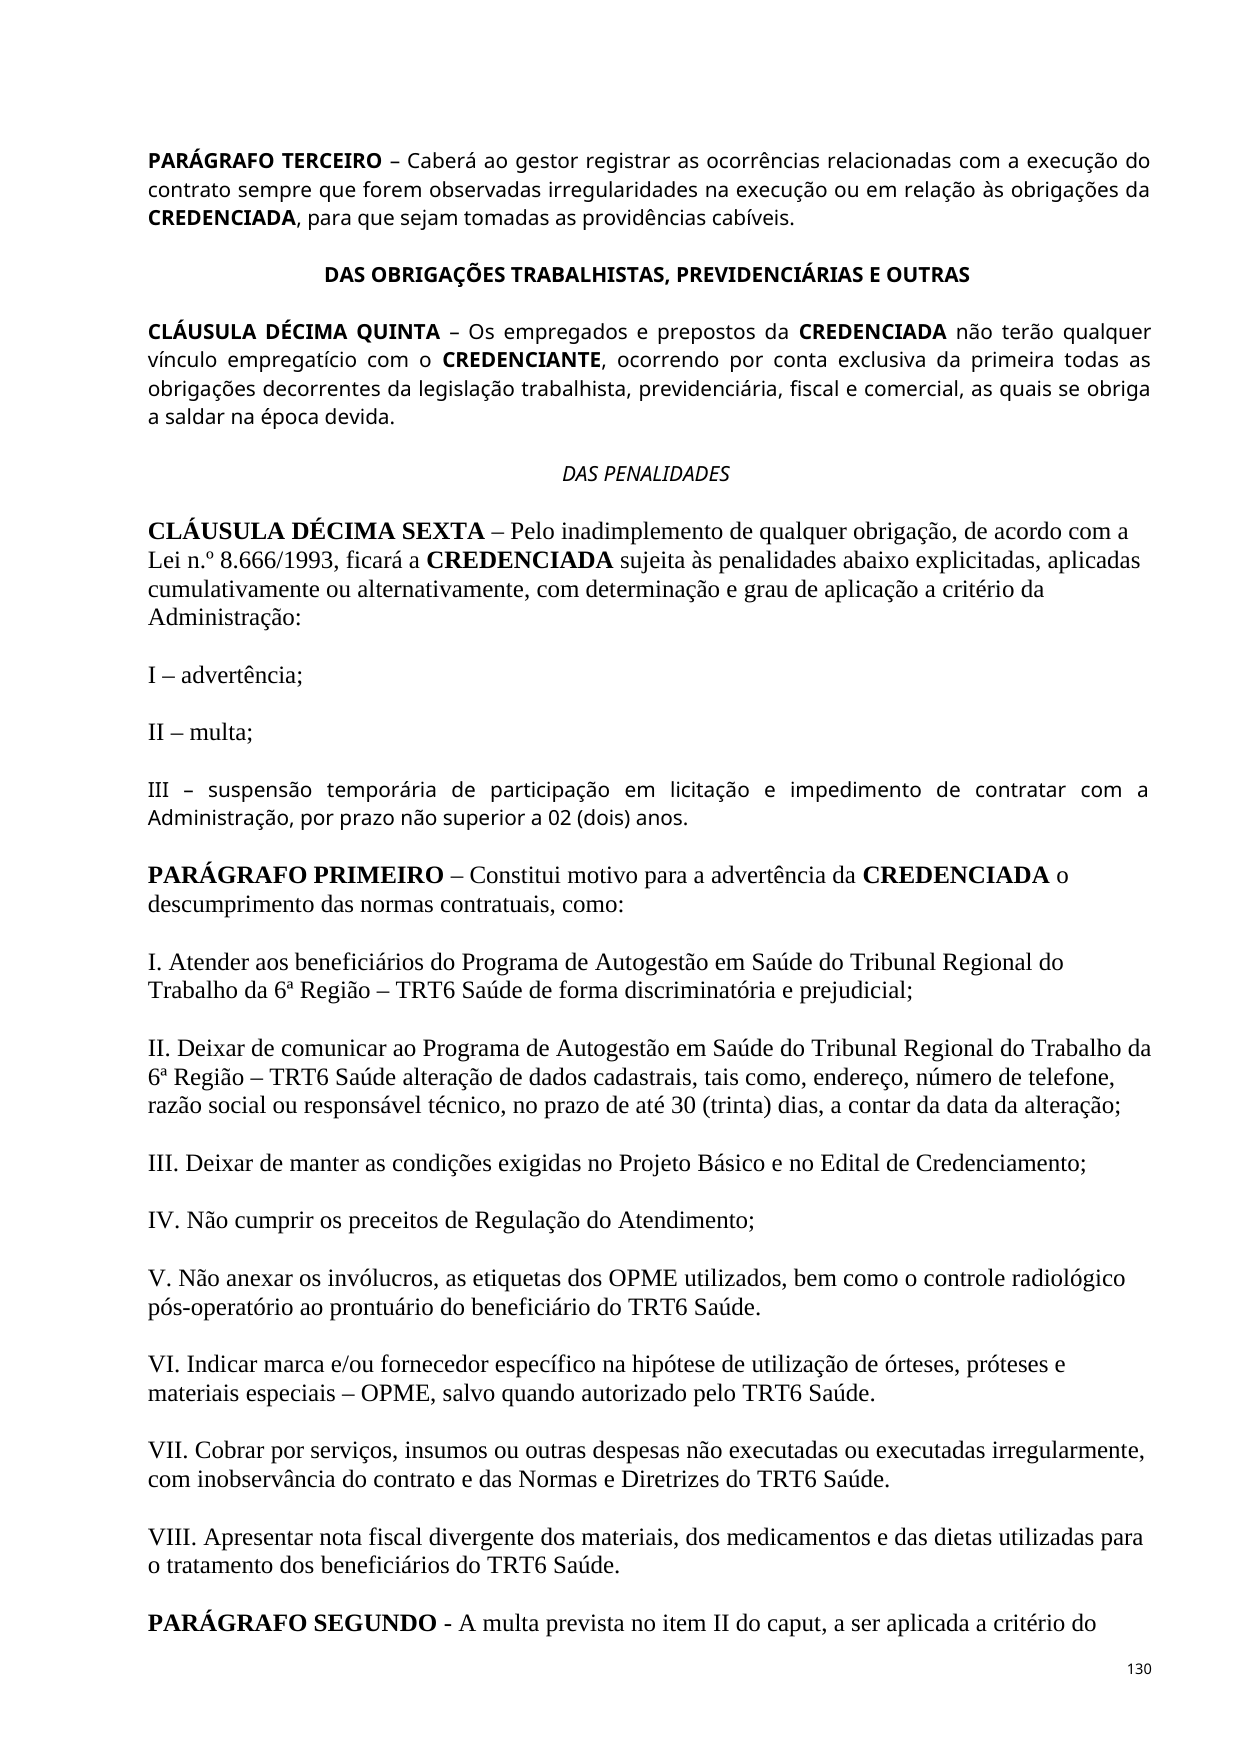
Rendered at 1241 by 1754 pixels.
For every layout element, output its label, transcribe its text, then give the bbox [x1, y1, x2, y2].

text VII. Cobrar por serviços, insumos ou outras despesas não executadas ou executadas irregularmente, com inobservância do contrato e das Normas e Diretrizes do TRT6 Saúde. [148, 1435, 1152, 1493]
text VI. Indicar marca e/ou fornecedor específico na hipótese de utilização de órteses, próteses e materiais especiais – OPME, salvo quando autorizado pelo TRT6 Saúde. [148, 1349, 1152, 1407]
subtitle DAS PENALIDADES [148, 459, 1146, 488]
text V. Não anexar os invólucros, as etiquetas dos OPME utilizados, bem como o controle radiológico pós-operatório ao prontuário do beneficiário do TRT6 Saúde. [148, 1263, 1152, 1320]
text VIII. Apresentar nota fiscal divergente dos materiais, dos medicamentos e das dietas utilizadas para o tratamento dos beneficiários do TRT6 Saúde. [148, 1522, 1152, 1579]
text II. Deixar de comunicar ao Programa de Autogestão em Saúde do Tribunal Regional do Trabalho da 6ª Região – TRT6 Saúde alteração de dados cadastrais, tais como, endereço, número de telefone, razão social ou responsável técnico, no prazo de até 30 (trinta) dias, a contar da data da alteração; [148, 1033, 1152, 1119]
text I – advertência; [148, 660, 1152, 689]
text PARÁGRAFO TERCEIRO – Caberá ao gestor registrar as ocorrências relacionadas com a execução do contrato sempre que forem observadas irregularidades na execução ou em relação às obrigações da CREDENCIADA, para que sejam tomadas as providências cabíveis. [148, 147, 1152, 232]
text I. Atender aos beneficiários do Programa de Autogestão em Saúde do Tribunal Regional do Trabalho da 6ª Região – TRT6 Saúde de forma discriminatória e prejudicial; [148, 947, 1152, 1004]
subtitle DAS OBRIGAÇÕES TRABALHISTAS, PREVIDENCIÁRIAS E OUTRAS [148, 260, 1146, 289]
text CLÁUSULA DÉCIMA SEXTA – Pelo inadimplemento de qualquer obrigação, de acordo com a Lei n.º 8.666/1993, ficará a CREDENCIADA sujeita às penalidades abaixo explicitadas, aplicadas cumulativamente ou alternativamente, com determinação e grau de aplicação a critério da Administração: [148, 516, 1152, 631]
text IV. Não cumprir os preceitos de Regulação do Atendimento; [148, 1205, 1152, 1234]
text CLÁUSULA DÉCIMA QUINTA – Os empregados e prepostos da CREDENCIADA não terão qualquer vínculo empregatício com o CREDENCIANTE, ocorrendo por conta exclusiva da primeira todas as obrigações decorrentes da legislação trabalhista, previdenciária, fiscal e comercial, as quais se obriga a saldar na época devida. [148, 317, 1152, 431]
text PARÁGRAFO SEGUNDO - A multa prevista no item II do caput, a ser aplicada a critério do [148, 1608, 1152, 1637]
text PARÁGRAFO PRIMEIRO – Constitui motivo para a advertência da CREDENCIADA o descumprimento das normas contratuais, como: [148, 860, 1152, 918]
text II – multa; [148, 717, 1152, 746]
text III – suspensão temporária de participação em licitação e impedimento de contratar com a Administração, por prazo não superior a 02 (dois) anos. [148, 775, 1150, 832]
text III. Deixar de manter as condições exigidas no Projeto Básico e no Edital de Credenciamento; [148, 1148, 1152, 1177]
